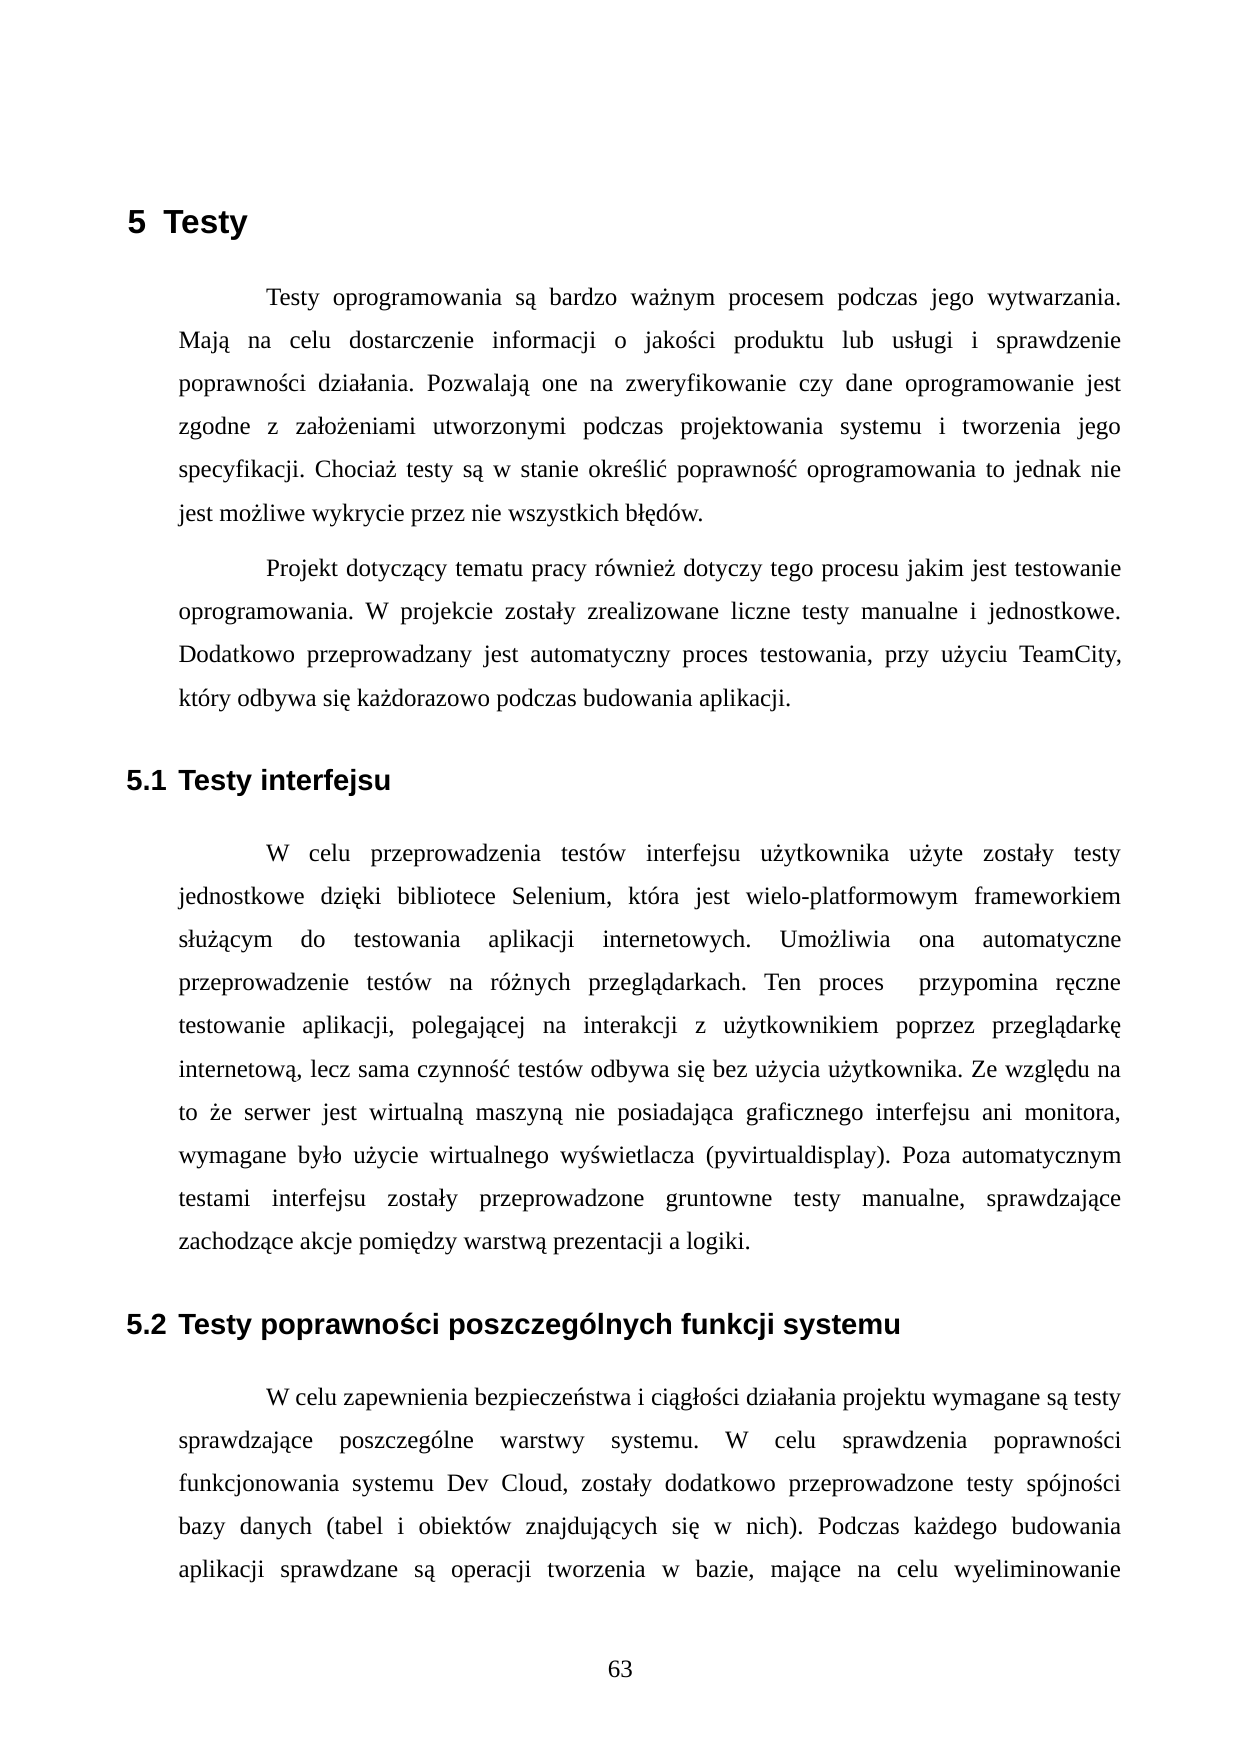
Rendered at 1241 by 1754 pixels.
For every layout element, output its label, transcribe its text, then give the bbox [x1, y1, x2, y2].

subtitle Testy interfejsu [118, 763, 1122, 797]
text Projekt dotyczący tematu pracy również dotyczy tego procesu jakim jest testowanie oprogramowania. W projekcie zostały zrealizowane liczne testy manualne i jednostkowe. Dodatkowo przeprowadzany jest automatyczny proces testowania, przy użyciu TeamCity, który odbywa się każdorazowo podczas budowania aplikacji. [178, 553, 1122, 711]
subtitle Testy poprawności poszczególnych funkcji systemu [118, 1307, 1122, 1340]
subtitle Testy [118, 202, 1122, 240]
text Testy oprogramowania są bardzo ważnym procesem podczas jego wytwarzania. Mają na celu dostarczenie informacji o jakości produktu lub usługi i sprawdzenie poprawności działania. Pozwalają one na zweryfikowanie czy dane oprogramowanie jest zgodne z założeniami utworzonymi podczas projektowania systemu i tworzenia jego specyfikacji. Chociaż testy są w stanie określić poprawność oprogramowania to jednak nie jest możliwe wykrycie przez nie wszystkich błędów. [178, 282, 1122, 526]
text W celu przeprowadzenia testów interfejsu użytkownika użyte zostały testy jednostkowe dzięki bibliotece Selenium, która jest wielo-platformowym frameworkiem służącym do testowania aplikacji internetowych. Umożliwia ona automatyczne przeprowadzenie testów na różnych przeglądarkach. Ten proces przypomina ręczne testowanie aplikacji, polegającej na interakcji z użytkownikiem poprzez przeglądarkę internetową, lecz sama czynność testów odbywa się bez użycia użytkownika. Ze względu na to że serwer jest wirtualną maszyną nie posiadająca graficznego interfejsu ani monitora, wymagane było użycie wirtualnego wyświetlacza (pyvirtualdisplay). Poza automatycznym testami interfejsu zostały przeprowadzone gruntowne testy manualne, sprawdzające zachodzące akcje pomiędzy warstwą prezentacji a logiki. [178, 838, 1122, 1255]
text W celu zapewnienia bezpieczeństwa i ciągłości działania projektu wymagane są testy sprawdzające poszczególne warstwy systemu. W celu sprawdzenia poprawności funkcjonowania systemu Dev Cloud, zostały dodatkowo przeprowadzone testy spójności bazy danych (tabel i obiektów znajdujących się w nich). Podczas każdego budowania aplikacji sprawdzane są operacji tworzenia w bazie, mające na celu wyeliminowanie [178, 1382, 1122, 1583]
